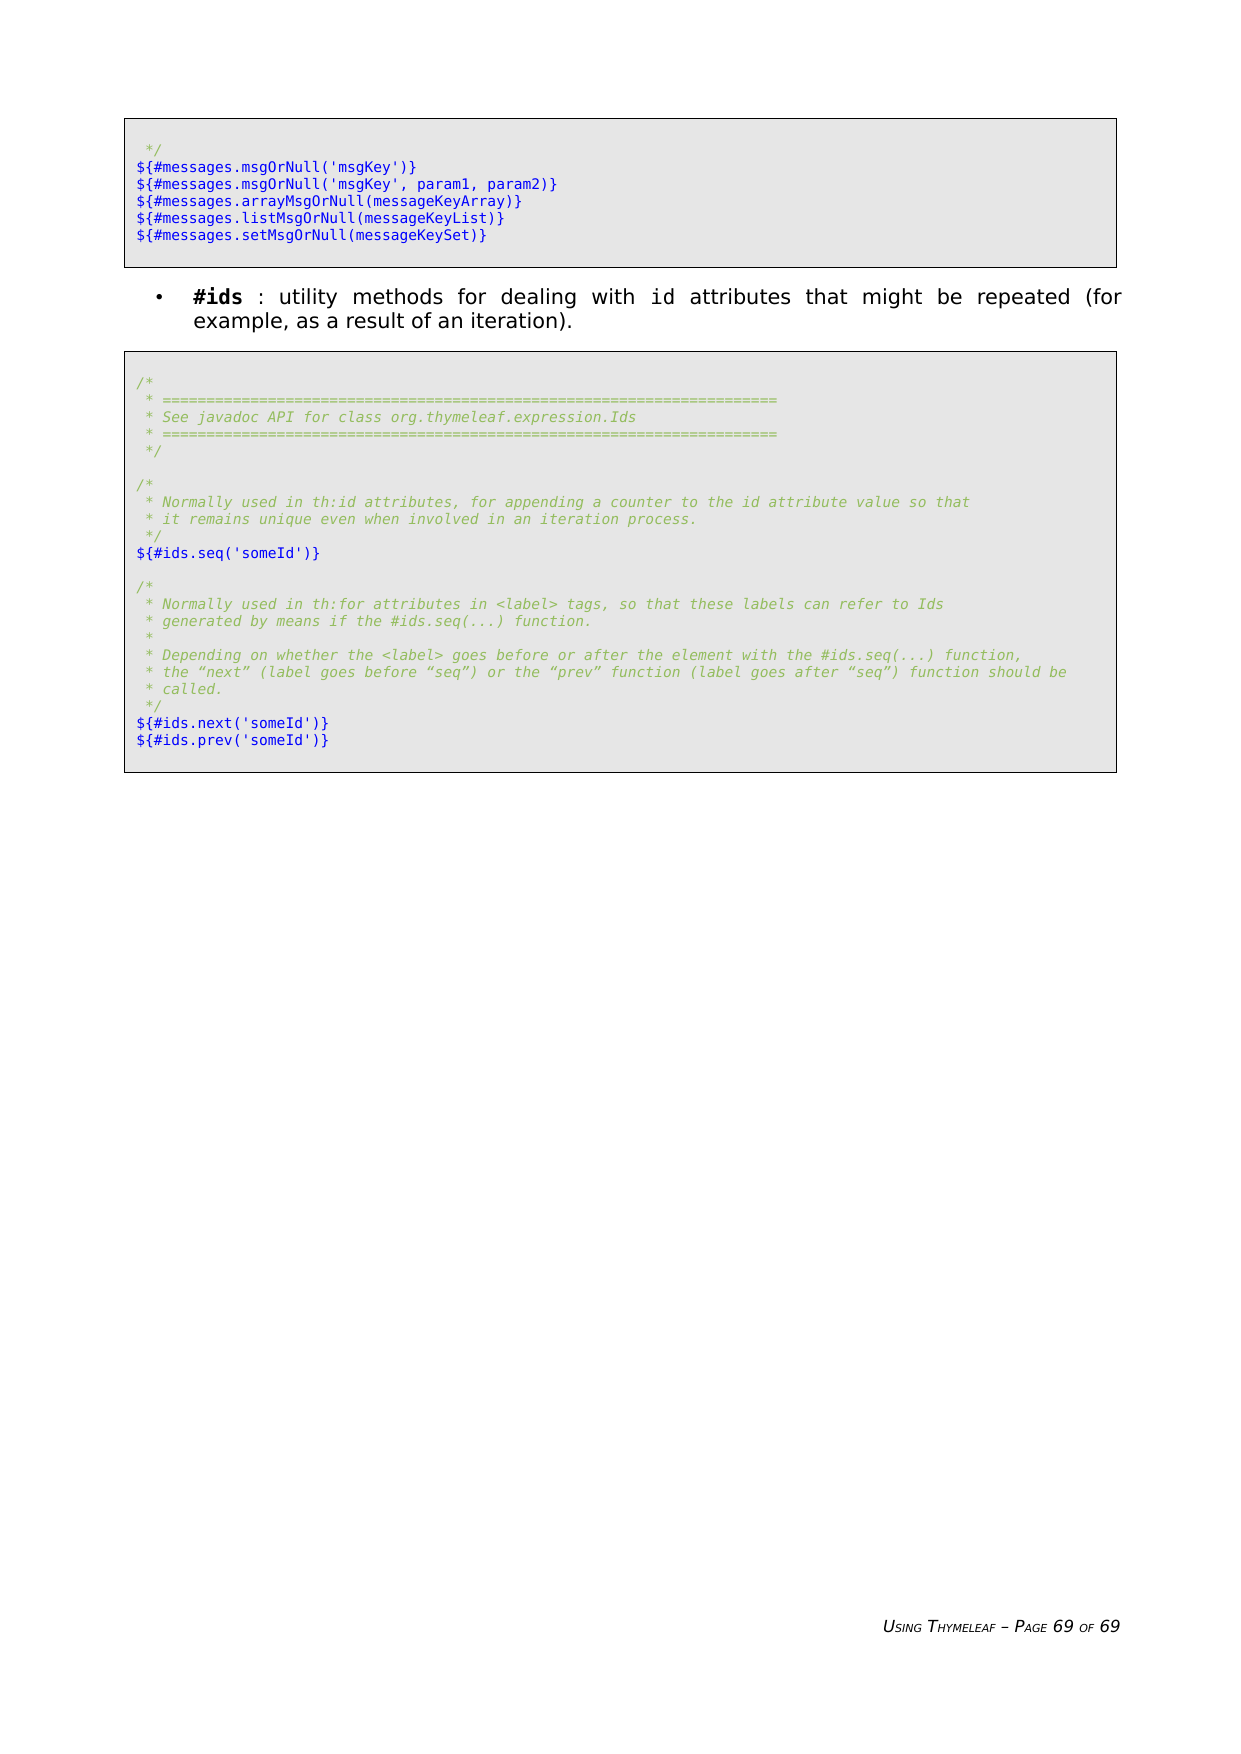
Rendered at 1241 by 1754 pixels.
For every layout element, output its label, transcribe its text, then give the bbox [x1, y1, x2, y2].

text */ ${#messages.msgOrNull('msgKey')} ${#messages.msgOrNull('msgKey', param1, param2)} ${#messages.arrayMsgOrNull(messageKeyArray)} ${#messages.listMsgOrNull(messageKeyList)} ${#messages.setMsgOrNull(messageKeySet)} [125, 119, 1116, 267]
list #ids : utility methods for dealing with id attributes that might be repeated (for example, as a result of an iteration). [156, 285, 1122, 334]
text /* * ====================================================================== * See javadoc API for class org.thymeleaf.expression.Ids * ====================================================================== */ /* * Normally used in th:id attributes, for appending a counter to the id attribute value so that * it remains unique even when involved in an iteration process. */ ${#ids.seq('someId')} /* * Normally used in th:for attributes in <label> tags, so that these labels can refer to Ids * generated by means if the #ids.seq(...) function. * * Depending on whether the <label> goes before or after the element with the #ids.seq(...) function, * the “next” (label goes before “seq”) or the “prev” function (label goes after “seq”) function should be * called. */ ${#ids.next('someId')} ${#ids.prev('someId')} [125, 352, 1116, 772]
